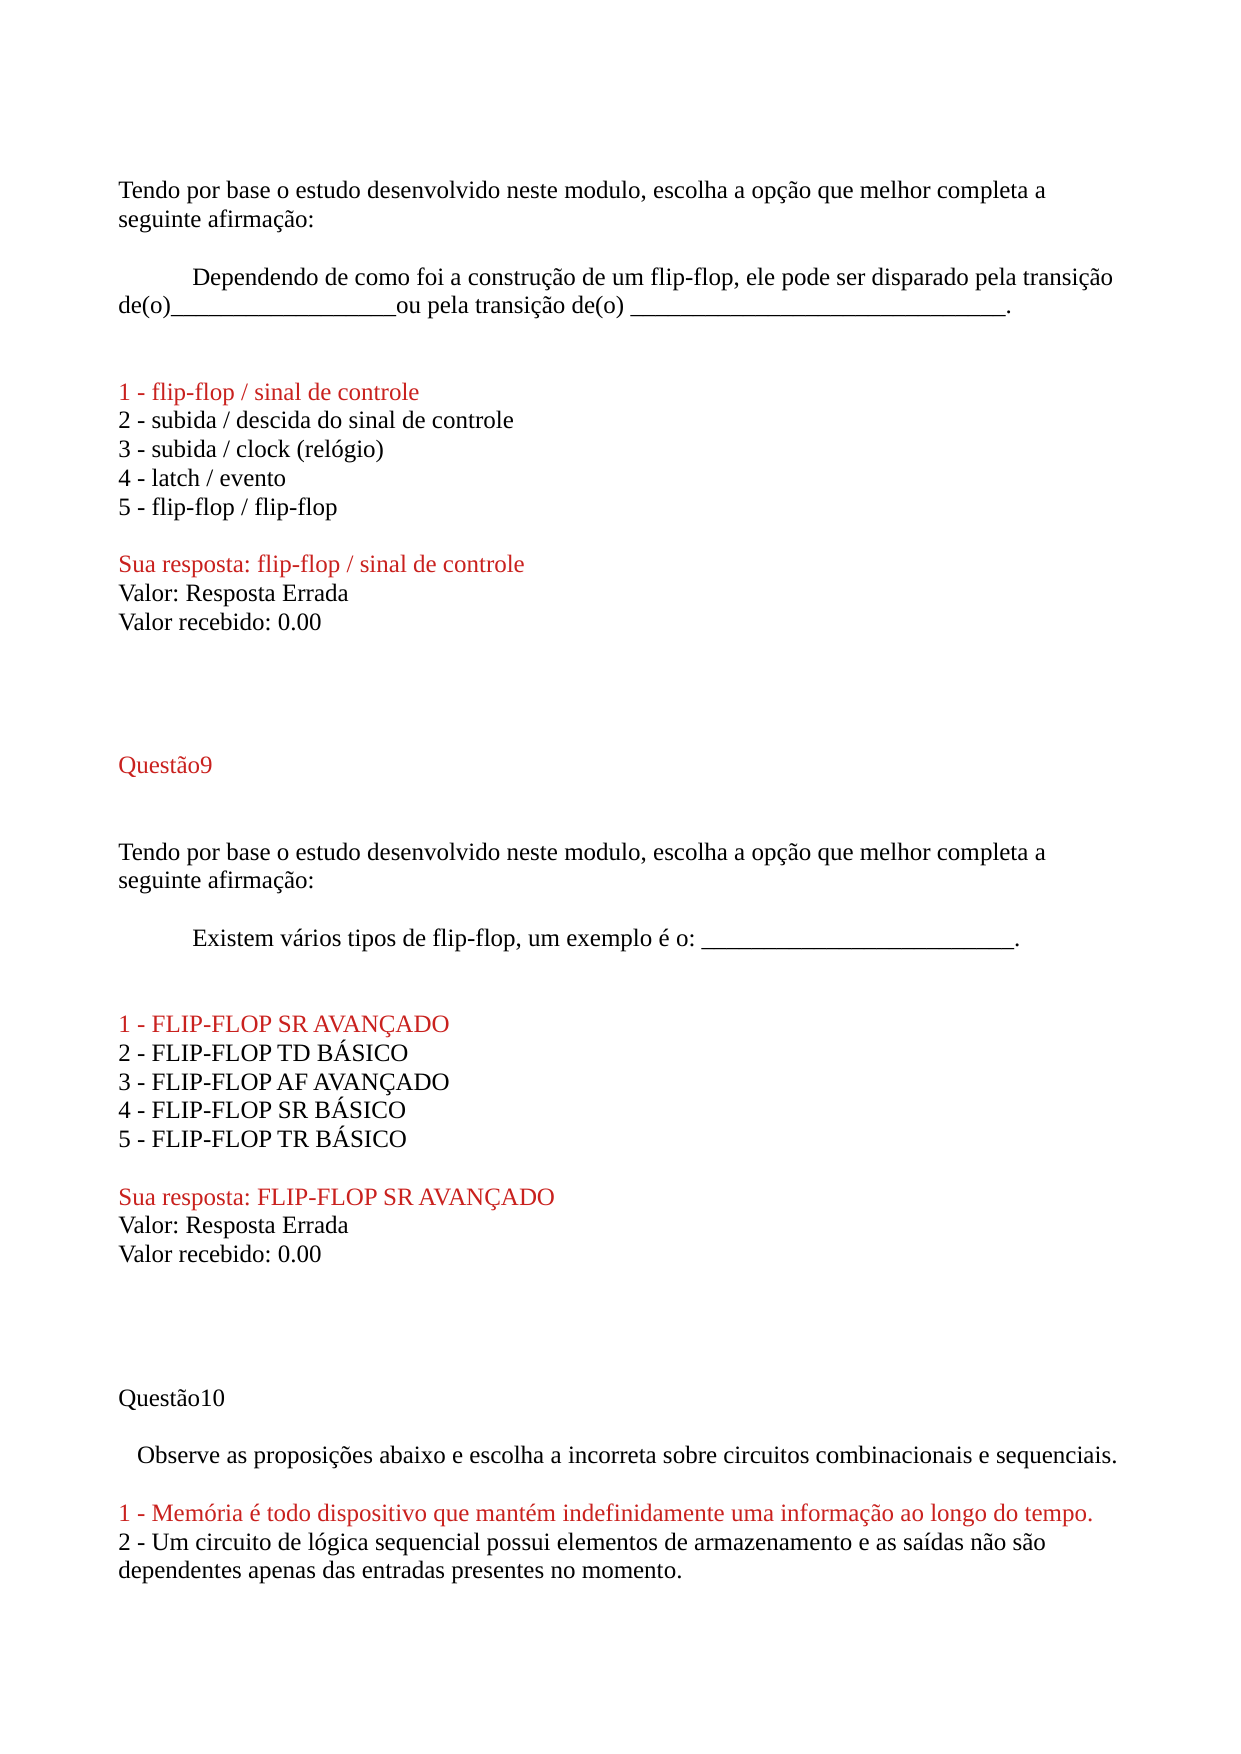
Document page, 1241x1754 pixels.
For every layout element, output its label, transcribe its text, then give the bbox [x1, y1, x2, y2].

text Valor: Resposta Errada [118, 578, 1122, 607]
text 2 - Um circuito de lógica sequencial possui elementos de armazenamento e as saídas não são dependentes apenas das entradas presentes no momento. [118, 1527, 1122, 1584]
text 3 - FLIP-FLOP AF AVANÇADO [118, 1067, 1122, 1096]
text 1 - FLIP-FLOP SR AVANÇADO [118, 1009, 1122, 1038]
text 2 - subida / descida do sinal de controle [118, 406, 1122, 434]
text 4 - latch / evento [118, 463, 1122, 492]
text Dependendo de como foi a construção de um flip-flop, ele pode ser disparado pela transição de(o)__________________ou pela transição de(o) ______________________________. [118, 262, 1122, 319]
text Tendo por base o estudo desenvolvido neste modulo, escolha a opção que melhor completa a seguinte afirmação: [118, 837, 1122, 894]
text Observe as proposições abaixo e escolha a incorreta sobre circuitos combinacionais e sequenciais. [118, 1441, 1122, 1469]
text Sua resposta: flip-flop / sinal de controle [118, 549, 1122, 578]
text Existem vários tipos de flip-flop, um exemplo é o: _________________________. [118, 923, 1122, 952]
text Questão9 [118, 751, 1122, 779]
text Valor: Resposta Errada [118, 1211, 1122, 1239]
text Tendo por base o estudo desenvolvido neste modulo, escolha a opção que melhor completa a seguinte afirmação: [118, 176, 1122, 233]
text 5 - FLIP-FLOP TR BÁSICO [118, 1124, 1122, 1153]
text Questão10 [118, 1383, 1122, 1412]
text 3 - subida / clock (relógio) [118, 434, 1122, 463]
text Valor recebido: 0.00 [118, 607, 1122, 636]
text 4 - FLIP-FLOP SR BÁSICO [118, 1096, 1122, 1124]
text Sua resposta: FLIP-FLOP SR AVANÇADO [118, 1182, 1122, 1211]
text 1 - Memória é todo dispositivo que mantém indefinidamente uma informação ao longo do tempo. [118, 1498, 1122, 1527]
text 5 - flip-flop / flip-flop [118, 492, 1122, 521]
text 2 - FLIP-FLOP TD BÁSICO [118, 1038, 1122, 1067]
text Valor recebido: 0.00 [118, 1239, 1122, 1268]
text 1 - flip-flop / sinal de controle [118, 377, 1122, 406]
